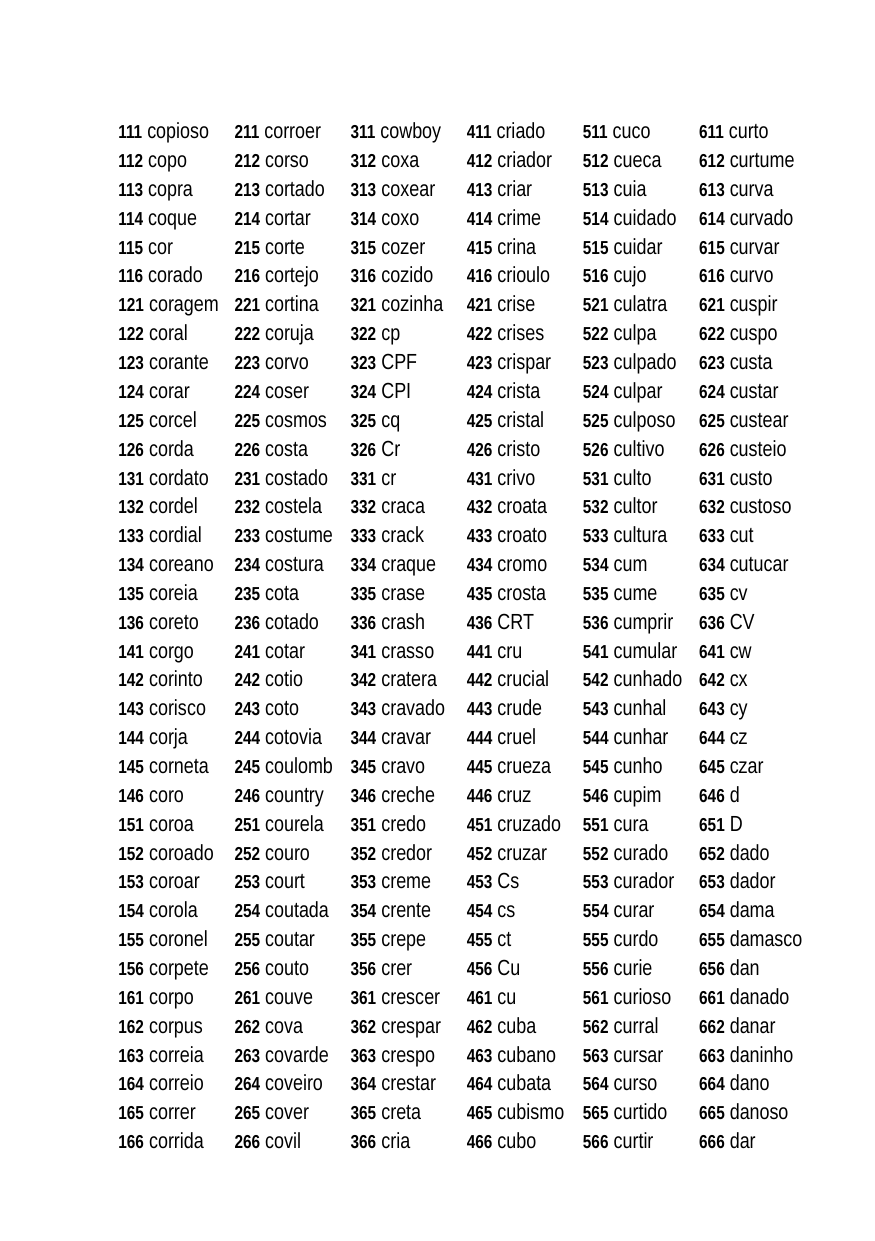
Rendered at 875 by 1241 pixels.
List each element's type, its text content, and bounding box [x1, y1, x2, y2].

text 234 costura [234, 551, 350, 576]
text 356 crer [350, 955, 467, 980]
text 613 curva [699, 176, 815, 201]
text 221 cortina [234, 291, 350, 316]
text 566 curtir [583, 1128, 699, 1153]
text 634 cutucar [699, 551, 815, 576]
text 354 crente [350, 897, 467, 922]
text 641 cw [699, 637, 815, 663]
text 656 dan [699, 955, 815, 980]
text 423 crispar [467, 349, 583, 374]
text 363 crespo [350, 1041, 467, 1067]
text 462 cuba [467, 1013, 583, 1038]
text 645 czar [699, 753, 815, 778]
text 331 cr [350, 464, 467, 489]
text 313 coxear [350, 176, 467, 201]
text 644 cz [699, 724, 815, 749]
text 155 coronel [118, 926, 234, 951]
text 225 cosmos [234, 407, 350, 432]
text 141 corgo [118, 637, 234, 663]
text 531 culto [583, 464, 699, 489]
text 452 cruzar [467, 839, 583, 864]
text 523 culpado [583, 349, 699, 374]
text 441 cru [467, 637, 583, 663]
text 236 cotado [234, 609, 350, 634]
text 214 cortar [234, 205, 350, 230]
text 412 criador [467, 147, 583, 172]
text 651 D [699, 811, 815, 836]
text 451 cruzado [467, 811, 583, 836]
text 134 coreano [118, 551, 234, 576]
text 224 coser [234, 378, 350, 403]
text 666 dar [699, 1128, 815, 1153]
text 154 corola [118, 897, 234, 922]
text 411 criado [467, 118, 583, 143]
text 426 cristo [467, 436, 583, 461]
text 544 cunhar [583, 724, 699, 749]
text 131 cordato [118, 464, 234, 489]
text 456 Cu [467, 955, 583, 980]
text 253 court [234, 868, 350, 893]
text 433 croato [467, 522, 583, 547]
text 514 cuidado [583, 205, 699, 230]
text 624 custar [699, 378, 815, 403]
text 152 coroado [118, 839, 234, 864]
text 335 crase [350, 580, 467, 605]
text 164 correio [118, 1070, 234, 1095]
text 133 cordial [118, 522, 234, 547]
text 315 cozer [350, 233, 467, 259]
text 633 cut [699, 522, 815, 547]
text 536 cumprir [583, 609, 699, 634]
text 113 copra [118, 176, 234, 201]
text 231 costado [234, 464, 350, 489]
text 146 coro [118, 782, 234, 807]
text 446 cruz [467, 782, 583, 807]
text 156 corpete [118, 955, 234, 980]
text 622 cuspo [699, 320, 815, 345]
text 425 cristal [467, 407, 583, 432]
text 424 crista [467, 378, 583, 403]
text 223 corvo [234, 349, 350, 374]
text 333 crack [350, 522, 467, 547]
text 261 couve [234, 984, 350, 1009]
text 665 danoso [699, 1099, 815, 1124]
text 324 CPI [350, 378, 467, 403]
text 215 corte [234, 233, 350, 259]
text 513 cuia [583, 176, 699, 201]
text 332 craca [350, 493, 467, 518]
text 646 d [699, 782, 815, 807]
text 326 Cr [350, 436, 467, 461]
text 614 curvado [699, 205, 815, 230]
text 664 dano [699, 1070, 815, 1095]
text 532 cultor [583, 493, 699, 518]
text 663 daninho [699, 1041, 815, 1067]
text 443 crude [467, 695, 583, 720]
text 554 curar [583, 897, 699, 922]
text 542 cunhado [583, 666, 699, 691]
text 465 cubismo [467, 1099, 583, 1124]
text 216 cortejo [234, 262, 350, 287]
text 112 copo [118, 147, 234, 172]
text 266 covil [234, 1128, 350, 1153]
text 636 CV [699, 609, 815, 634]
text 511 cuco [583, 118, 699, 143]
text 662 danar [699, 1013, 815, 1038]
text 162 corpus [118, 1013, 234, 1038]
text 316 cozido [350, 262, 467, 287]
text 165 correr [118, 1099, 234, 1124]
text 311 cowboy [350, 118, 467, 143]
text 635 cv [699, 580, 815, 605]
text 322 cp [350, 320, 467, 345]
text 213 cortado [234, 176, 350, 201]
text 436 CRT [467, 609, 583, 634]
text 455 ct [467, 926, 583, 951]
text 341 crasso [350, 637, 467, 663]
text 552 curado [583, 839, 699, 864]
text 135 coreia [118, 580, 234, 605]
text 365 creta [350, 1099, 467, 1124]
text 631 custo [699, 464, 815, 489]
text 556 curie [583, 955, 699, 980]
text 632 custoso [699, 493, 815, 518]
text 416 crioulo [467, 262, 583, 287]
text 346 creche [350, 782, 467, 807]
text 142 corinto [118, 666, 234, 691]
text 642 cx [699, 666, 815, 691]
text 524 culpar [583, 378, 699, 403]
text 413 criar [467, 176, 583, 201]
text 265 cover [234, 1099, 350, 1124]
text 244 cotovia [234, 724, 350, 749]
text 654 dama [699, 897, 815, 922]
text 545 cunho [583, 753, 699, 778]
text 334 craque [350, 551, 467, 576]
text 454 cs [467, 897, 583, 922]
text 256 couto [234, 955, 350, 980]
text 543 cunhal [583, 695, 699, 720]
text 111 copioso [118, 118, 234, 143]
text 163 correia [118, 1041, 234, 1067]
text 366 cria [350, 1128, 467, 1153]
text 623 custa [699, 349, 815, 374]
text 233 costume [234, 522, 350, 547]
text 115 cor [118, 233, 234, 259]
text 252 couro [234, 839, 350, 864]
text 136 coreto [118, 609, 234, 634]
text 263 covarde [234, 1041, 350, 1067]
text 323 CPF [350, 349, 467, 374]
text 114 coque [118, 205, 234, 230]
text 516 cujo [583, 262, 699, 287]
text 353 creme [350, 868, 467, 893]
text 242 cotio [234, 666, 350, 691]
text 541 cumular [583, 637, 699, 663]
text 126 corda [118, 436, 234, 461]
text 625 custear [699, 407, 815, 432]
text 132 cordel [118, 493, 234, 518]
text 336 crash [350, 609, 467, 634]
text 125 corcel [118, 407, 234, 432]
text 226 costa [234, 436, 350, 461]
text 422 crises [467, 320, 583, 345]
text 161 corpo [118, 984, 234, 1009]
text 241 cotar [234, 637, 350, 663]
text 321 cozinha [350, 291, 467, 316]
text 661 danado [699, 984, 815, 1009]
text 655 damasco [699, 926, 815, 951]
text 515 cuidar [583, 233, 699, 259]
text 144 corja [118, 724, 234, 749]
text 453 Cs [467, 868, 583, 893]
text 355 crepe [350, 926, 467, 951]
text 345 cravo [350, 753, 467, 778]
text 116 corado [118, 262, 234, 287]
text 431 crivo [467, 464, 583, 489]
text 151 coroa [118, 811, 234, 836]
text 435 crosta [467, 580, 583, 605]
text 643 cy [699, 695, 815, 720]
text 212 corso [234, 147, 350, 172]
text 535 cume [583, 580, 699, 605]
text 122 coral [118, 320, 234, 345]
text 526 cultivo [583, 436, 699, 461]
text 653 dador [699, 868, 815, 893]
text 525 culposo [583, 407, 699, 432]
text 565 curtido [583, 1099, 699, 1124]
text 463 cubano [467, 1041, 583, 1067]
text 364 crestar [350, 1070, 467, 1095]
text 546 cupim [583, 782, 699, 807]
text 351 credo [350, 811, 467, 836]
text 553 curador [583, 868, 699, 893]
text 534 cum [583, 551, 699, 576]
text 533 cultura [583, 522, 699, 547]
text 362 crespar [350, 1013, 467, 1038]
text 243 coto [234, 695, 350, 720]
text 621 cuspir [699, 291, 815, 316]
text 124 corar [118, 378, 234, 403]
text 445 crueza [467, 753, 583, 778]
text 235 cota [234, 580, 350, 605]
text 232 costela [234, 493, 350, 518]
text 343 cravado [350, 695, 467, 720]
text 352 credor [350, 839, 467, 864]
text 555 curdo [583, 926, 699, 951]
text 522 culpa [583, 320, 699, 345]
text 612 curtume [699, 147, 815, 172]
text 562 curral [583, 1013, 699, 1038]
text 414 crime [467, 205, 583, 230]
text 652 dado [699, 839, 815, 864]
text 361 crescer [350, 984, 467, 1009]
text 512 cueca [583, 147, 699, 172]
text 255 coutar [234, 926, 350, 951]
text 551 cura [583, 811, 699, 836]
text 153 coroar [118, 868, 234, 893]
text 312 coxa [350, 147, 467, 172]
text 145 corneta [118, 753, 234, 778]
text 222 coruja [234, 320, 350, 345]
text 251 courela [234, 811, 350, 836]
text 442 crucial [467, 666, 583, 691]
text 325 cq [350, 407, 467, 432]
text 342 cratera [350, 666, 467, 691]
text 564 curso [583, 1070, 699, 1095]
text 432 croata [467, 493, 583, 518]
text 461 cu [467, 984, 583, 1009]
text 344 cravar [350, 724, 467, 749]
text 521 culatra [583, 291, 699, 316]
text 616 curvo [699, 262, 815, 287]
text 626 custeio [699, 436, 815, 461]
text 421 crise [467, 291, 583, 316]
text 264 coveiro [234, 1070, 350, 1095]
text 561 curioso [583, 984, 699, 1009]
text 246 country [234, 782, 350, 807]
text 611 curto [699, 118, 815, 143]
text 415 crina [467, 233, 583, 259]
text 464 cubata [467, 1070, 583, 1095]
text 314 coxo [350, 205, 467, 230]
text 254 coutada [234, 897, 350, 922]
text 211 corroer [234, 118, 350, 143]
text 121 coragem [118, 291, 234, 316]
text 143 corisco [118, 695, 234, 720]
text 615 curvar [699, 233, 815, 259]
text 434 cromo [467, 551, 583, 576]
text 245 coulomb [234, 753, 350, 778]
text 262 cova [234, 1013, 350, 1038]
text 466 cubo [467, 1128, 583, 1153]
text 563 cursar [583, 1041, 699, 1067]
text 123 corante [118, 349, 234, 374]
text 166 corrida [118, 1128, 234, 1153]
text 444 cruel [467, 724, 583, 749]
